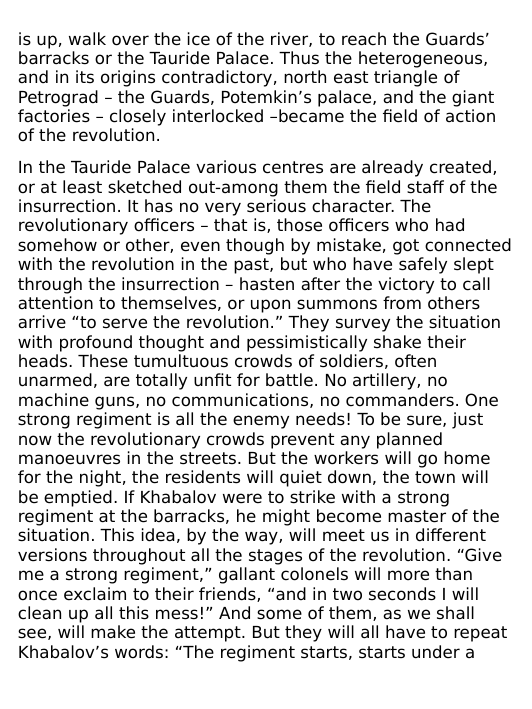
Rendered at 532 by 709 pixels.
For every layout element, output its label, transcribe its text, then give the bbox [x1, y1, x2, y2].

text In the Tauride Palace various centres are already created, or at least sketched out-among them the field staff of the insurrection. It has no very serious character. The revolutionary officers – that is, those officers who had somehow or other, even though by mistake, got connected with the revolution in the past, but who have safely slept through the insurrection – hasten after the victory to call attention to themselves, or upon summons from others arrive “to serve the revolution.” They survey the situation with profound thought and pessimistically shake their heads. These tumultuous crowds of soldiers, often unarmed, are totally unfit for battle. No artillery, no machine guns, no communications, no commanders. One strong regiment is all the enemy needs! To be sure, just now the revolutionary crowds prevent any planned manoeuvres in the streets. But the workers will go home for the night, the residents will quiet down, the town will be emptied. If Khabalov were to strike with a strong regiment at the barracks, he might become master of the situation. This idea, by the way, will meet us in different versions throughout all the stages of the revolution. “Give me a strong regiment,” gallant colonels will more than once exclaim to their friends, “and in two seconds I will clean up all this mess!” And some of them, as we shall see, will make the attempt. But they will all have to repeat Khabalov’s words: “The regiment starts, starts under a [18, 158, 514, 662]
text is up, walk over the ice of the river, to reach the Guards’ barracks or the Tauride Palace. Thus the heterogeneous, and in its origins contradictory, north east triangle of Petrograd – the Guards, Potemkin’s palace, and the giant factories – closely interlocked –became the field of action of the revolution. [18, 29, 514, 146]
